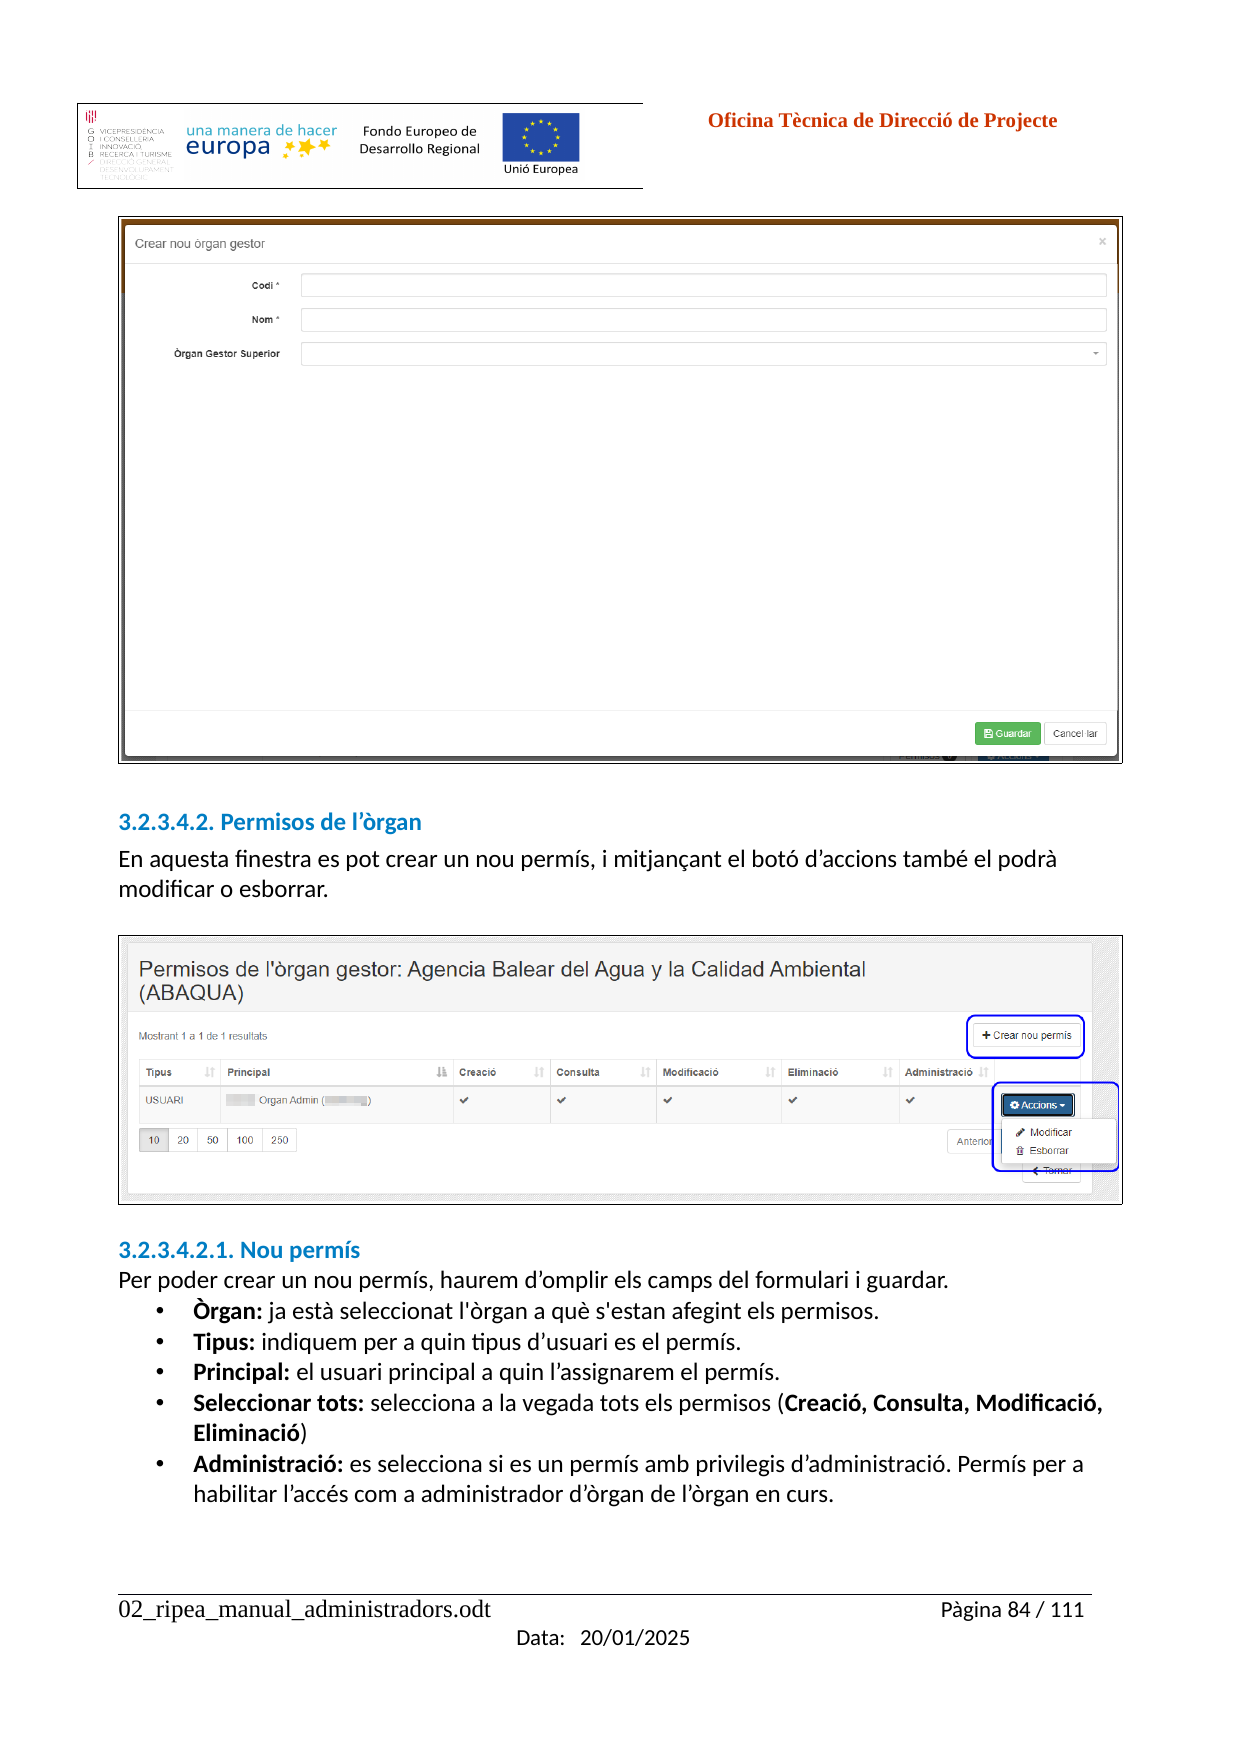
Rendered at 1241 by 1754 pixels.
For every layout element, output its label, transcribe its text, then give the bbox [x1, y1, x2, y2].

list Òrgan: ja està seleccionat l'òrgan a què s'estan afegint els permisos. [156, 1295, 1122, 1326]
list Seleccionar tots: selecciona a la vegada tots els permisos (Creació, Consulta, Modificació, Eliminació) [156, 1387, 1122, 1448]
subtitle 3.2.3.4.2. Permisos de l’òrgan [118, 806, 1122, 837]
picture [121, 219, 1119, 761]
list Administració: es selecciona si es un permís amb privilegis d’administració. Permís per a habilitar l’accés com a administrador d’òrgan de l’òrgan en curs. [156, 1448, 1122, 1509]
picture [184, 108, 585, 182]
picture [121, 937, 1119, 1201]
list Principal: el usuari principal a quin l’assignarem el permís. [156, 1356, 1122, 1387]
text En aquesta finestra es pot crear un nou permís, i mitjançant el botó d’accions també el podrà modificar o esborrar. [118, 843, 1122, 904]
subtitle 3.2.3.4.2.1. Nou permís [118, 1234, 1122, 1265]
picture [82, 108, 178, 182]
text Per poder crear un nou permís, haurem d’omplir els camps del formulari i guardar. [118, 1265, 1122, 1295]
list Tipus: indiquem per a quin tipus d’usuari es el permís. [156, 1326, 1122, 1356]
